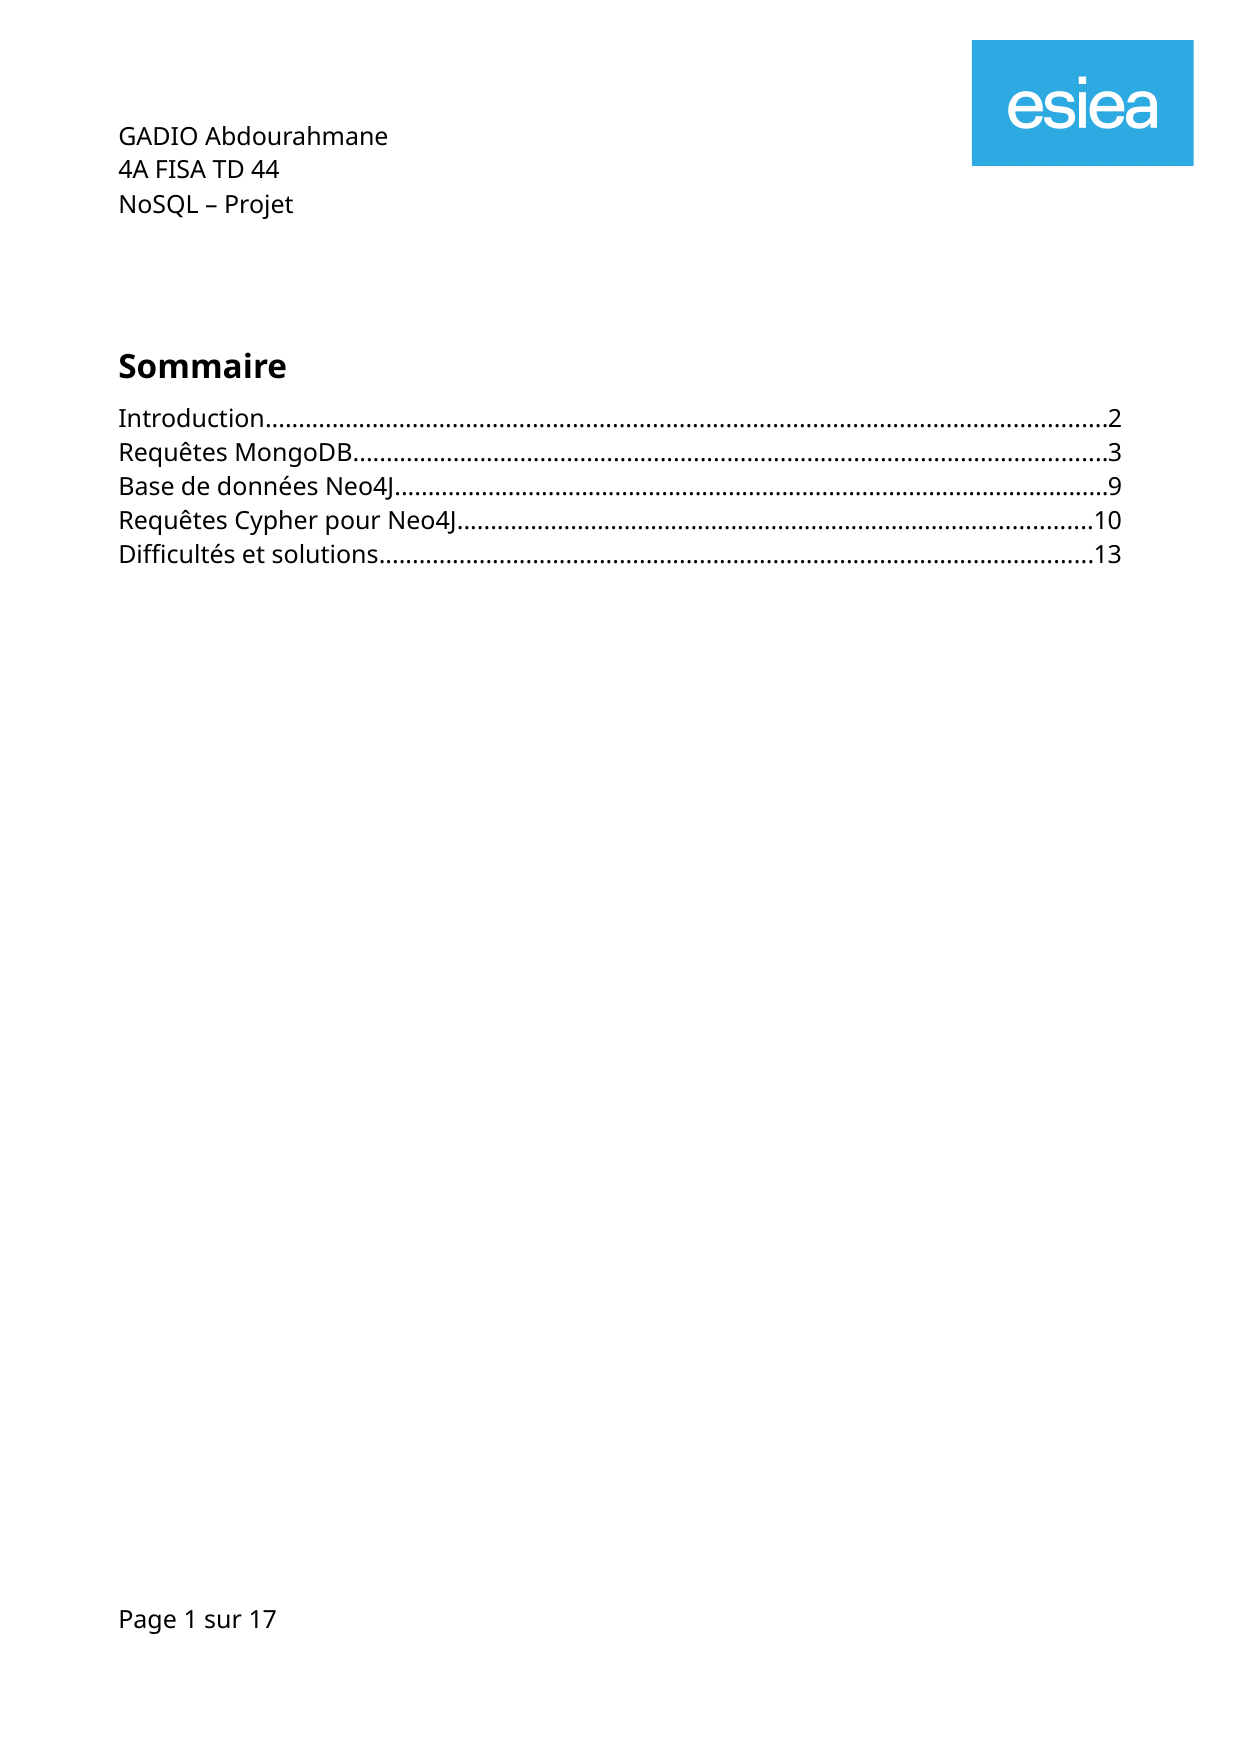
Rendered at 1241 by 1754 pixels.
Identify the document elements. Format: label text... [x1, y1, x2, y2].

text Base de données Neo4J 9 [118, 469, 1122, 503]
text Requêtes Cypher pour Neo4J 10 [118, 503, 1122, 537]
text Requêtes MongoDB 3 [118, 435, 1122, 469]
text Introduction 2 [118, 401, 1122, 435]
subtitle Sommaire [118, 343, 1122, 388]
text Difficultés et solutions 13 [118, 537, 1122, 571]
picture [971, 40, 1194, 166]
